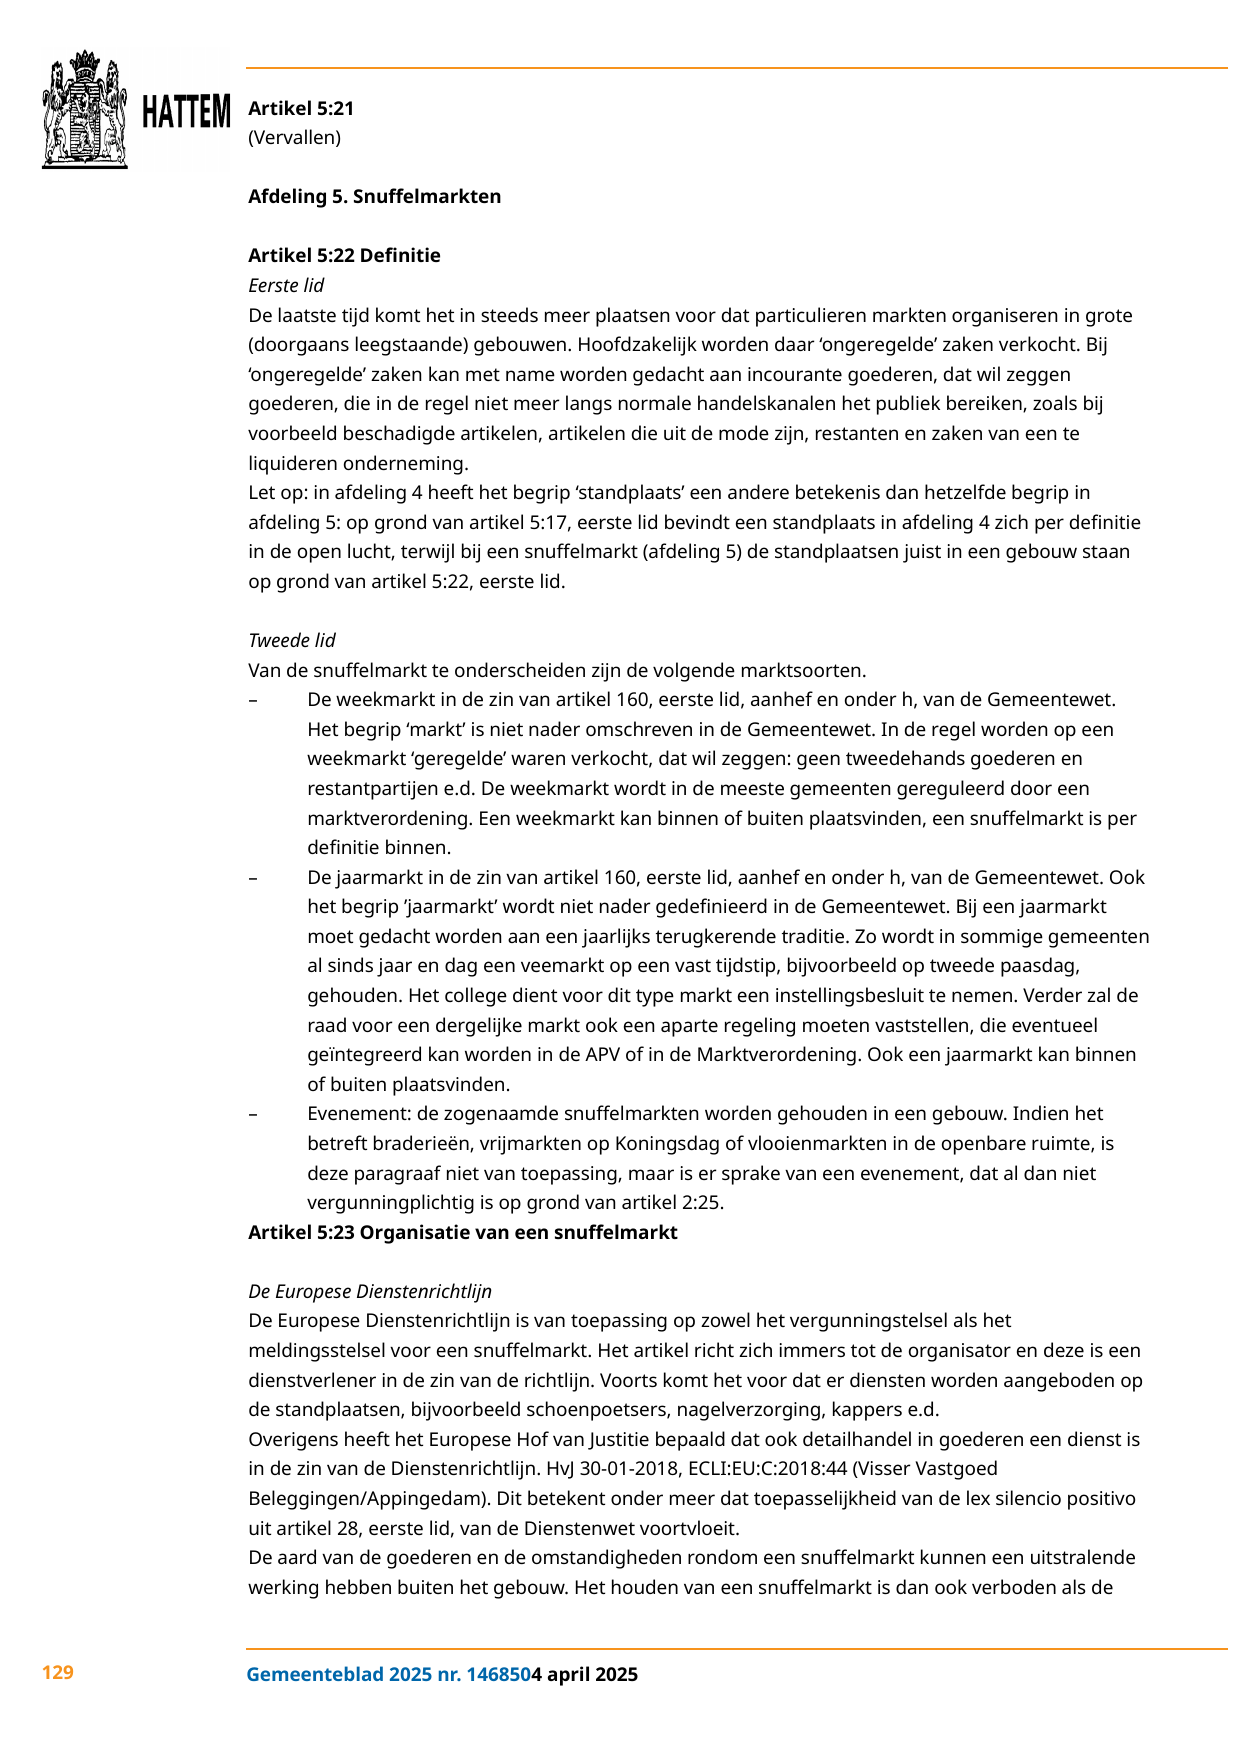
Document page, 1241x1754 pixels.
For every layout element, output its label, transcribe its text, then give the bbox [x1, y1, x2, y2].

text (Vervallen) [248, 124, 1152, 150]
text Artikel 5:21 [248, 95, 1152, 121]
text De aard van de goederen en de omstandigheden rondom een snuffelmarkt kunnen een uitstralende werking hebben buiten het gebouw. Het houden van een snuffelmarkt is dan ook verboden als de [248, 1544, 1152, 1600]
text Let op: in afdeling 4 heeft het begrip ‘standplaats’ een andere betekenis dan hetzelfde begrip in afdeling 5: op grond van artikel 5:17, eerste lid bevindt een standplaats in afdeling 4 zich per definitie in de open lucht, terwijl bij een snuffelmarkt (afdeling 5) de standplaatsen juist in een gebouw staan op grond van artikel 5:22, eerste lid. [248, 479, 1152, 594]
text De Europese Dienstenrichtlijn is van toepassing op zowel het vergunningstelsel als het meldingsstelsel voor een snuffelmarkt. Het artikel richt zich immers tot de organisator en deze is een dienstverlener in de zin van de richtlijn. Voorts komt het voor dat er diensten worden aangeboden op de standplaatsen, bijvoorbeeld schoenpoetsers, nagelverzorging, kappers e.d. [248, 1308, 1152, 1422]
text Artikel 5:23 Organisatie van een snuffelmarkt [248, 1219, 1152, 1245]
text Afdeling 5. Snuffelmarkten [248, 183, 1152, 209]
text Van de snuffelmarkt te onderscheiden zijn de volgende marktsoorten. [248, 657, 1152, 683]
text Overigens heeft het Europese Hof van Justitie bepaald dat ook detailhandel in goederen een dienst is in de zin van de Dienstenrichtlijn. HvJ 30-01-2018, ECLI:EU:C:2018:44 (Visser Vastgoed Beleggingen/Appingedam). Dit betekent onder meer dat toepasselijkheid van de lex silencio positivo uit artikel 28, eerste lid, van de Dienstenwet voortvloeit. [248, 1426, 1152, 1541]
list Evenement: de zogenaamde snuffelmarkten worden gehouden in een gebouw. Indien het betreft braderieën, vrijmarkten op Koningsdag of vlooienmarkten in de openbare ruimte, is deze paragraaf niet van toepassing, maar is er sprake van een evenement, dat al dan niet vergunningplichtig is op grond van artikel 2:25. [248, 1101, 1152, 1215]
picture [41, 47, 231, 172]
list De weekmarkt in de zin van artikel 160, eerste lid, aanhef en onder h, van de Gemeentewet. Het begrip ‘markt’ is niet nader omschreven in de Gemeentewet. In de regel worden op een weekmarkt ‘geregelde’ waren verkocht, dat wil zeggen: geen tweedehands goederen en restantpartijen e.d. De weekmarkt wordt in de meeste gemeenten gereguleerd door een marktverordening. Een weekmarkt kan binnen of buiten plaatsvinden, een snuffelmarkt is per definitie binnen. [248, 686, 1152, 860]
text De laatste tijd komt het in steeds meer plaatsen voor dat particulieren markten organiseren in grote (doorgaans leegstaande) gebouwen. Hoofdzakelijk worden daar ‘ongeregelde’ zaken verkocht. Bij ‘ongeregelde’ zaken kan met name worden gedacht aan incourante goederen, dat wil zeggen goederen, die in de regel niet meer langs normale handelskanalen het publiek bereiken, zoals bij voorbeeld beschadigde artikelen, artikelen die uit de mode zijn, restanten en zaken van een te liquideren onderneming. [248, 302, 1152, 476]
text Artikel 5:22 Definitie [248, 243, 1152, 268]
text Eerste lid [248, 272, 1152, 298]
text Tweede lid [248, 627, 1152, 653]
list De jaarmarkt in de zin van artikel 160, eerste lid, aanhef en onder h, van de Gemeentewet. Ook het begrip ’jaarmarkt’ wordt niet nader gedefinieerd in de Gemeentewet. Bij een jaarmarkt moet gedacht worden aan een jaarlijks terugkerende traditie. Zo wordt in sommige gemeenten al sinds jaar en dag een veemarkt op een vast tijdstip, bijvoorbeeld op tweede paasdag, gehouden. Het college dient voor dit type markt een instellingsbesluit te nemen. Verder zal de raad voor een dergelijke markt ook een aparte regeling moeten vaststellen, die eventueel geïntegreerd kan worden in de APV of in de Marktverordening. Ook een jaarmarkt kan binnen of buiten plaatsvinden. [248, 864, 1152, 1097]
text De Europese Dienstenrichtlijn [248, 1278, 1152, 1304]
